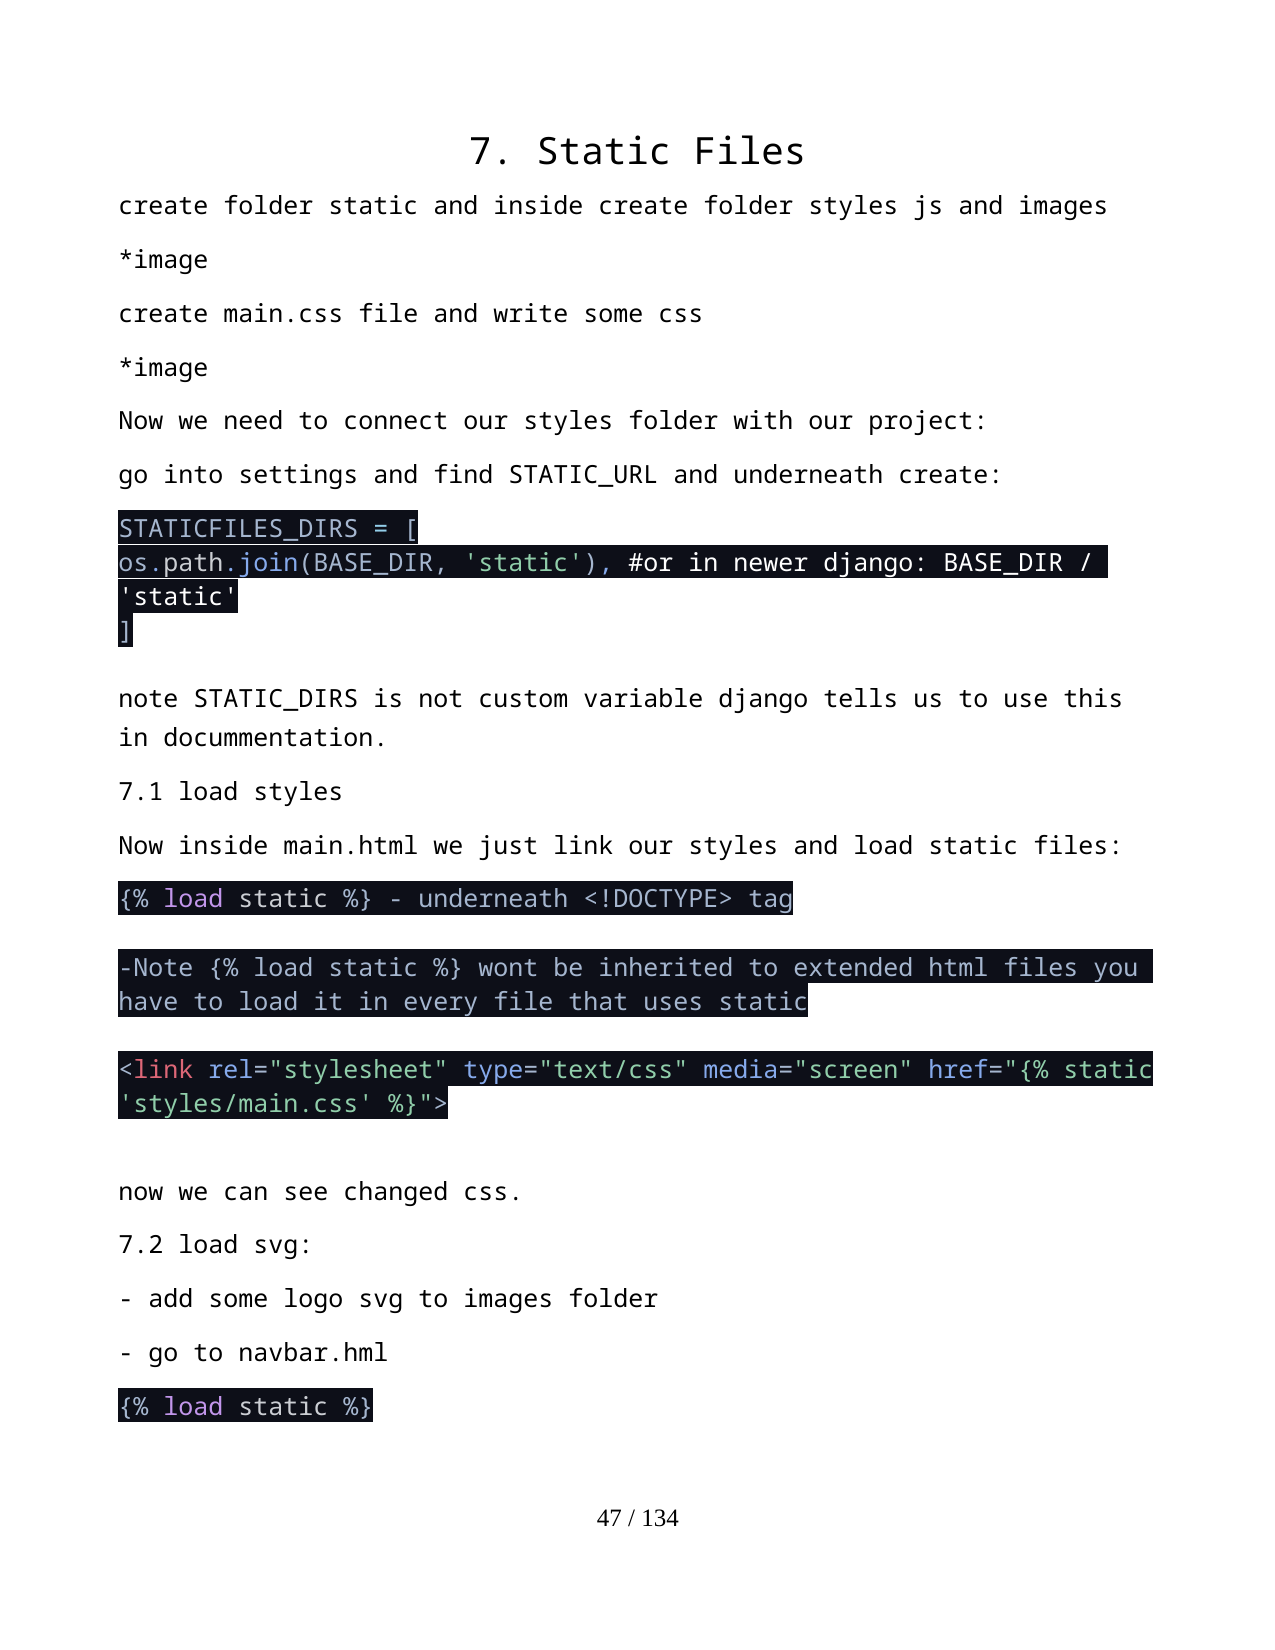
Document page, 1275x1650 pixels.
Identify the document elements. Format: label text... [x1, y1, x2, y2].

text {% load static %} - underneath <!DOCTYPE> tag [118, 881, 1157, 915]
text - go to navbar.hml [118, 1334, 1157, 1369]
text *image [118, 242, 1157, 276]
text Now we need to connect our styles folder with our project: [118, 403, 1157, 437]
text {% load static %} [118, 1388, 1157, 1422]
text -Note {% load static %} wont be inherited to extended html files you have to load it in every file that uses static [118, 949, 1157, 1017]
text 7.2 load svg: [118, 1227, 1157, 1261]
subtitle 7. Static Files [118, 124, 1157, 175]
text go into settings and find STATIC_URL and underneath create: [118, 457, 1157, 491]
text - add some logo svg to images folder [118, 1281, 1157, 1315]
text Now inside main.html we just link our styles and load static files: [118, 827, 1157, 861]
text STATICFILES_DIRS = [ [118, 510, 1157, 544]
text *image [118, 349, 1157, 383]
text create folder static and inside create folder styles js and images [118, 188, 1157, 222]
text now we can see changed css. [118, 1173, 1157, 1207]
text note STATIC_DIRS is not custom variable django tells us to use this in docummentation. [118, 681, 1157, 754]
text ] [118, 613, 1157, 647]
text os.path.join(BASE_DIR, 'static'), #or in newer django: BASE_DIR / 'static' [118, 544, 1157, 613]
text 7.1 load styles [118, 774, 1157, 808]
text <link rel="stylesheet" type="text/css" media="screen" href="{% static 'styles/main.css' %}"> [118, 1051, 1157, 1119]
text create main.css file and write some css [118, 295, 1157, 329]
